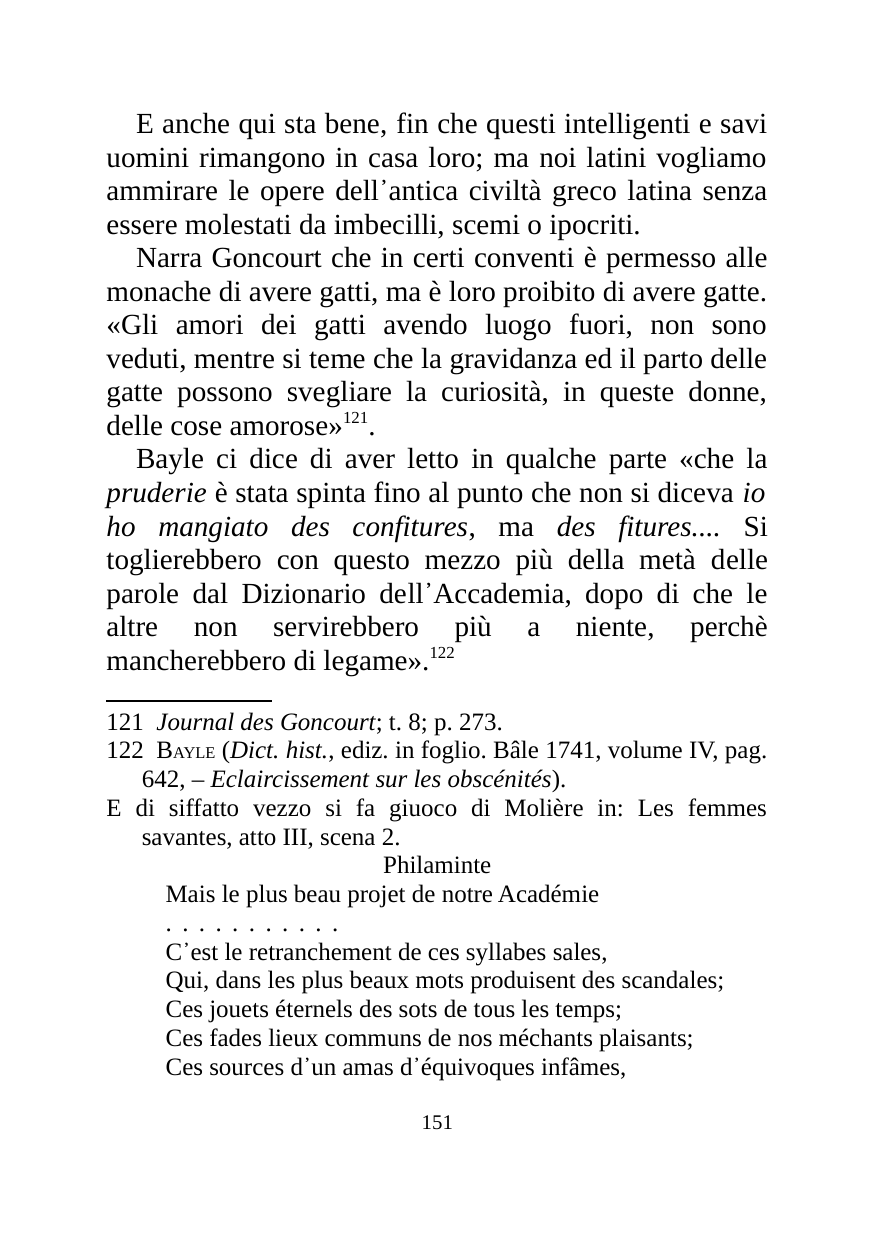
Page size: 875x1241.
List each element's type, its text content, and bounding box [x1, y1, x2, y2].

text Journal des Goncourt; t. 8; p. 273. [106, 707, 768, 735]
text Bayle (Dict. hist., ediz. in foglio. Bâle 1741, volume IV, pag. 642, – Eclaircissement sur les obscénités). [106, 735, 768, 793]
text E anche qui sta bene, fin che questi intelligenti e savi uomini rimangono in casa loro; ma noi latini vogliamo ammirare le opere dell᾽antica civiltà greco latina senza essere molestati da imbecilli, scemi o ipocriti. [106, 106, 768, 240]
text Mais le plus beau projet de notre Académie ........... C᾽est le retranchement de ces syllabes sales, Qui, dans les plus beaux mots produisent des scandales; Ces jouets éternels des sots de tous les temps; Ces fades lieux communs de nos méchants plaisants; Ces sources d᾽un amas d᾽équivoques infâmes, [165, 879, 768, 1080]
text Bayle ci dice di aver letto in qualche parte «che la pruderie è stata spinta fino al punto che non si diceva io ho mangiato des confitures, ma des fitures.... Si toglierebbero con questo mezzo più della metà delle parole dal Dizionario dell᾽Accademia, dopo di che le altre non servirebbero più a niente, perchè mancherebbero di legame». [106, 442, 768, 676]
text Narra Goncourt che in certi conventi è permesso alle monache di avere gatti, ma è loro proibito di avere gatte. «Gli amori dei gatti avendo luogo fuori, non sono veduti, mentre si teme che la gravidanza ed il parto delle gatte possono svegliare la curiosità, in queste donne, delle cose amorose». [106, 240, 768, 442]
text E di siffatto vezzo si fa giuoco di Molière in: Les femmes savantes, atto III, scena 2. [106, 793, 768, 850]
text Philaminte [106, 850, 768, 879]
